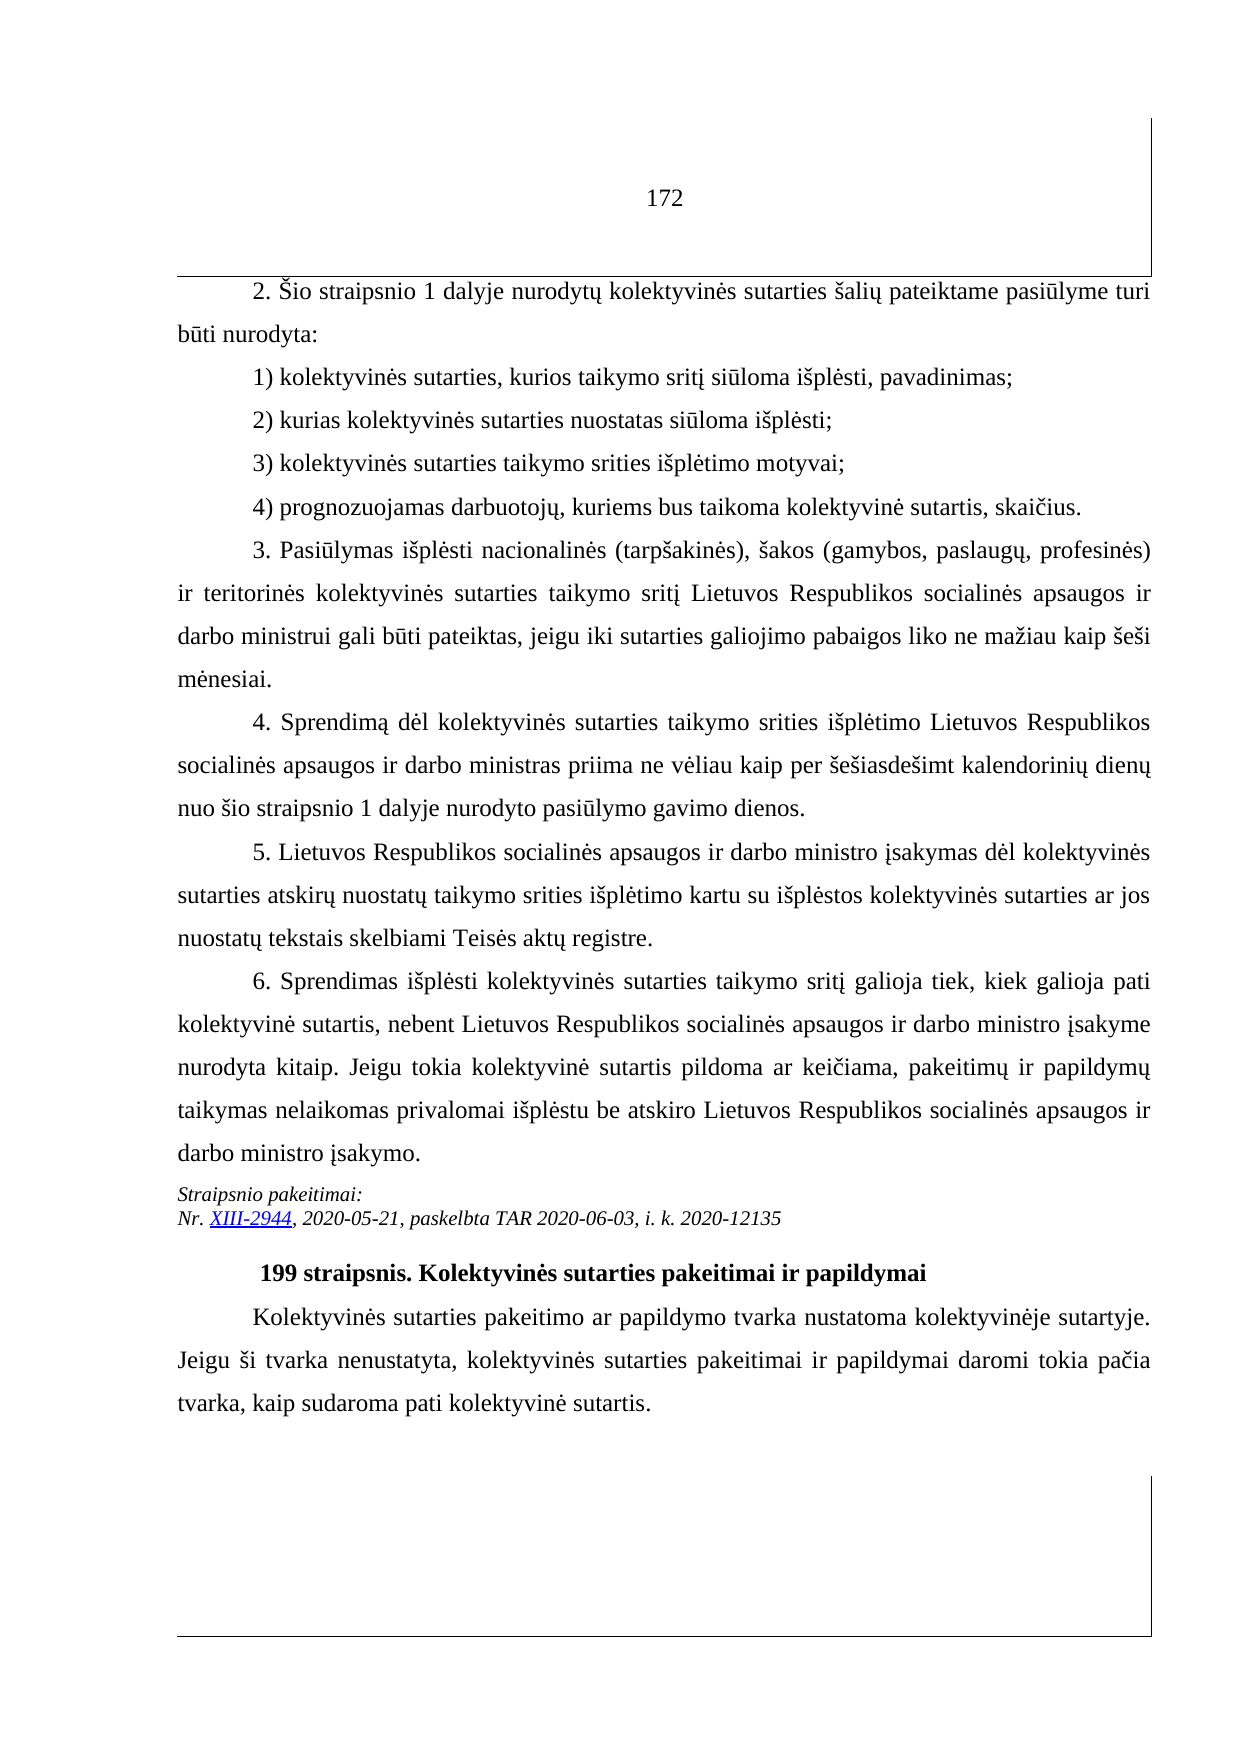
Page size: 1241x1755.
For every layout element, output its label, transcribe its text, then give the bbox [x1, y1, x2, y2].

text Kolektyvinės sutarties pakeitimo ar papildymo tvarka nustatoma kolektyvinėje sutartyje. Jeigu ši tvarka nenustatyta, kolektyvinės sutarties pakeitimai ir papildymai daromi tokia pačia tvarka, kaip sudaroma pati kolektyvinė sutartis. [177, 1302, 1152, 1417]
text 4. Sprendimą dėl kolektyvinės sutarties taikymo srities išplėtimo Lietuvos Respublikos socialinės apsaugos ir darbo ministras priima ne vėliau kaip per šešiasdešimt kalendorinių dienų nuo šio straipsnio 1 dalyje nurodyto pasiūlymo gavimo dienos. [177, 707, 1152, 822]
text 2) kurias kolektyvinės sutarties nuostatas siūloma išplėsti; [177, 405, 1152, 434]
text 1) kolektyvinės sutarties, kurios taikymo sritį siūloma išplėsti, pavadinimas; [177, 362, 1152, 391]
subtitle 199 straipsnis. Kolektyvinės sutarties pakeitimai ir papildymai [177, 1258, 1152, 1287]
text 3. Pasiūlymas išplėsti nacionalinės (tarpšakinės), šakos (gamybos, paslaugų, profesinės) ir teritorinės kolektyvinės sutarties taikymo sritį Lietuvos Respublikos socialinės apsaugos ir darbo ministrui gali būti pateiktas, jeigu iki sutarties galiojimo pabaigos liko ne mažiau kaip šeši mėnesiai. [177, 535, 1152, 693]
text 2. Šio straipsnio 1 dalyje nurodytų kolektyvinės sutarties šalių pateiktame pasiūlyme turi būti nurodyta: [177, 276, 1152, 348]
text Nr. XIII-2944, 2020-05-21, paskelbta TAR 2020-06-03, i. k. 2020-12135 [177, 1206, 1152, 1230]
text Straipsnio pakeitimai: [177, 1182, 1152, 1206]
text 5. Lietuvos Respublikos socialinės apsaugos ir darbo ministro įsakymas dėl kolektyvinės sutarties atskirų nuostatų taikymo srities išplėtimo kartu su išplėstos kolektyvinės sutarties ar jos nuostatų tekstais skelbiami Teisės aktų registre. [177, 837, 1152, 952]
text 4) prognozuojamas darbuotojų, kuriems bus taikoma kolektyvinė sutartis, skaičius. [177, 492, 1152, 520]
text 6. Sprendimas išplėsti kolektyvinės sutarties taikymo sritį galioja tiek, kiek galioja pati kolektyvinė sutartis, nebent Lietuvos Respublikos socialinės apsaugos ir darbo ministro įsakyme nurodyta kitaip. Jeigu tokia kolektyvinė sutartis pildoma ar keičiama, pakeitimų ir papildymų taikymas nelaikomas privalomai išplėstu be atskiro Lietuvos Respublikos socialinės apsaugos ir darbo ministro įsakymo. [177, 966, 1152, 1167]
text 3) kolektyvinės sutarties taikymo srities išplėtimo motyvai; [177, 448, 1152, 477]
